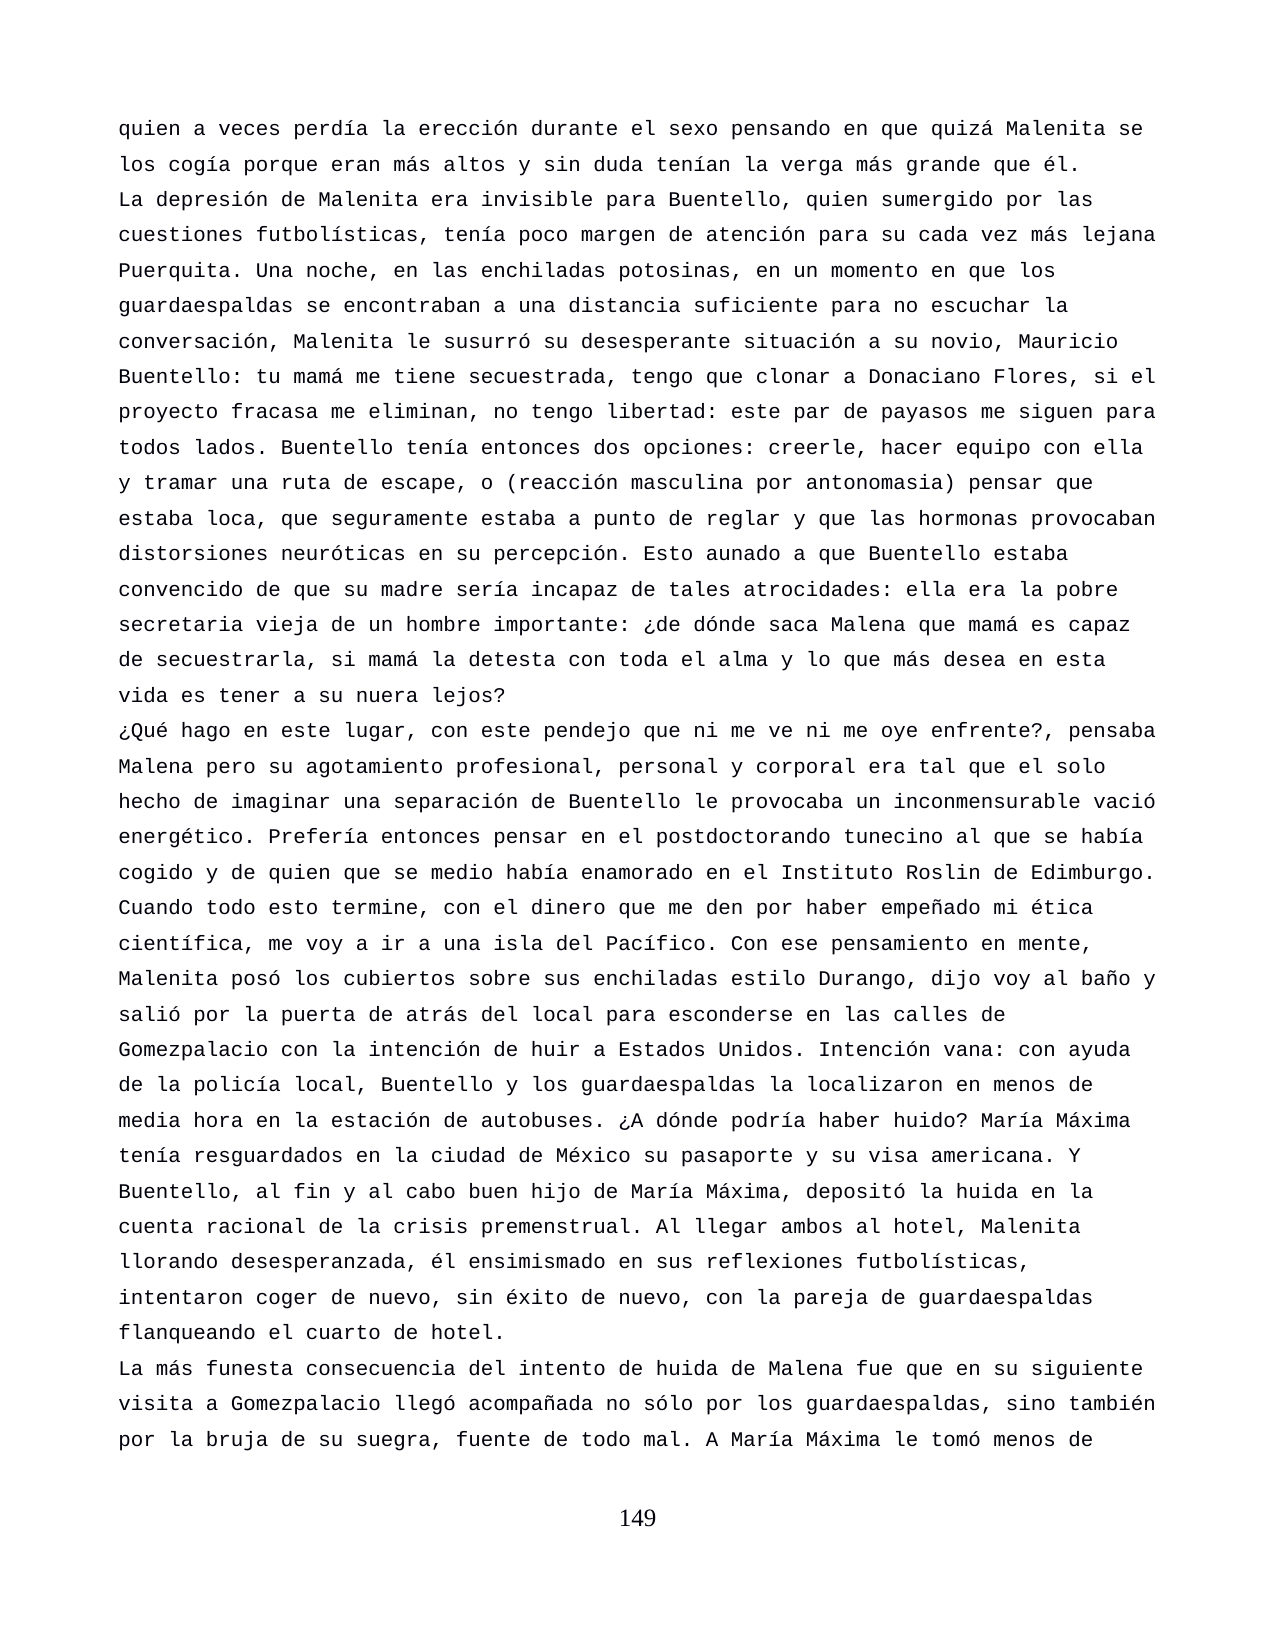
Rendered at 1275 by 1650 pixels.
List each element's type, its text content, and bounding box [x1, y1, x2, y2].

text ¿Qué hago en este lugar, con este pendejo que ni me ve ni me oye enfrente?, pensaba Malena pero su agotamiento profesional, personal y corporal era tal que el solo hecho de imaginar una separación de Buentello le provocaba un inconmensurable vació energético. Prefería entonces pensar en el postdoctorando tunecino al que se había cogido y de quien que se medio había enamorado en el Instituto Roslin de Edimburgo. Cuando todo esto termine, con el dinero que me den por haber empeñado mi ética científica, me voy a ir a una isla del Pacífico. Con ese pensamiento en mente, Malenita posó los cubiertos sobre sus enchiladas estilo Durango, dijo voy al baño y salió por la puerta de atrás del local para esconderse en las calles de Gomezpalacio con la intención de huir a Estados Unidos. Intención vana: con ayuda de la policía local, Buentello y los guardaespaldas la localizaron en menos de media hora en la estación de autobuses. ¿A dónde podría haber huido? María Máxima tenía resguardados en la ciudad de México su pasaporte y su visa americana. Y Buentello, al fin y al cabo buen hijo de María Máxima, depositó la huida en la cuenta racional de la crisis premenstrual. Al llegar ambos al hotel, Malenita llorando desesperanzada, él ensimismado en sus reflexiones futbolísticas, intentaron coger de nuevo, sin éxito de nuevo, con la pareja de guardaespaldas flanqueando el cuarto de hotel. [118, 720, 1157, 1346]
text quien a veces perdía la erección durante el sexo pensando en que quizá Malenita se los cogía porque eran más altos y sin duda tenían la verga más grande que él. [118, 118, 1157, 177]
text La más funesta consecuencia del intento de huida de Malena fue que en su siguiente visita a Gomezpalacio llegó acompañada no sólo por los guardaespaldas, sino también por la bruja de su suegra, fuente de todo mal. A María Máxima le tomó menos de [118, 1358, 1157, 1452]
text La depresión de Malenita era invisible para Buentello, quien sumergido por las cuestiones futbolísticas, tenía poco margen de atención para su cada vez más lejana Puerquita. Una noche, en las enchiladas potosinas, en un momento en que los guardaespaldas se encontraban a una distancia suficiente para no escuchar la conversación, Malenita le susurró su desesperante situación a su novio, Mauricio Buentello: tu mamá me tiene secuestrada, tengo que clonar a Donaciano Flores, si el proyecto fracasa me eliminan, no tengo libertad: este par de payasos me siguen para todos lados. Buentello tenía entonces dos opciones: creerle, hacer equipo con ella y tramar una ruta de escape, o (reacción masculina por antonomasia) pensar que estaba loca, que seguramente estaba a punto de reglar y que las hormonas provocaban distorsiones neuróticas en su percepción. Esto aunado a que Buentello estaba convencido de que su madre sería incapaz de tales atrocidades: ella era la pobre secretaria vieja de un hombre importante: ¿de dónde saca Malena que mamá es capaz de secuestrarla, si mamá la detesta con toda el alma y lo que más desea en esta vida es tener a su nuera lejos? [118, 189, 1157, 708]
